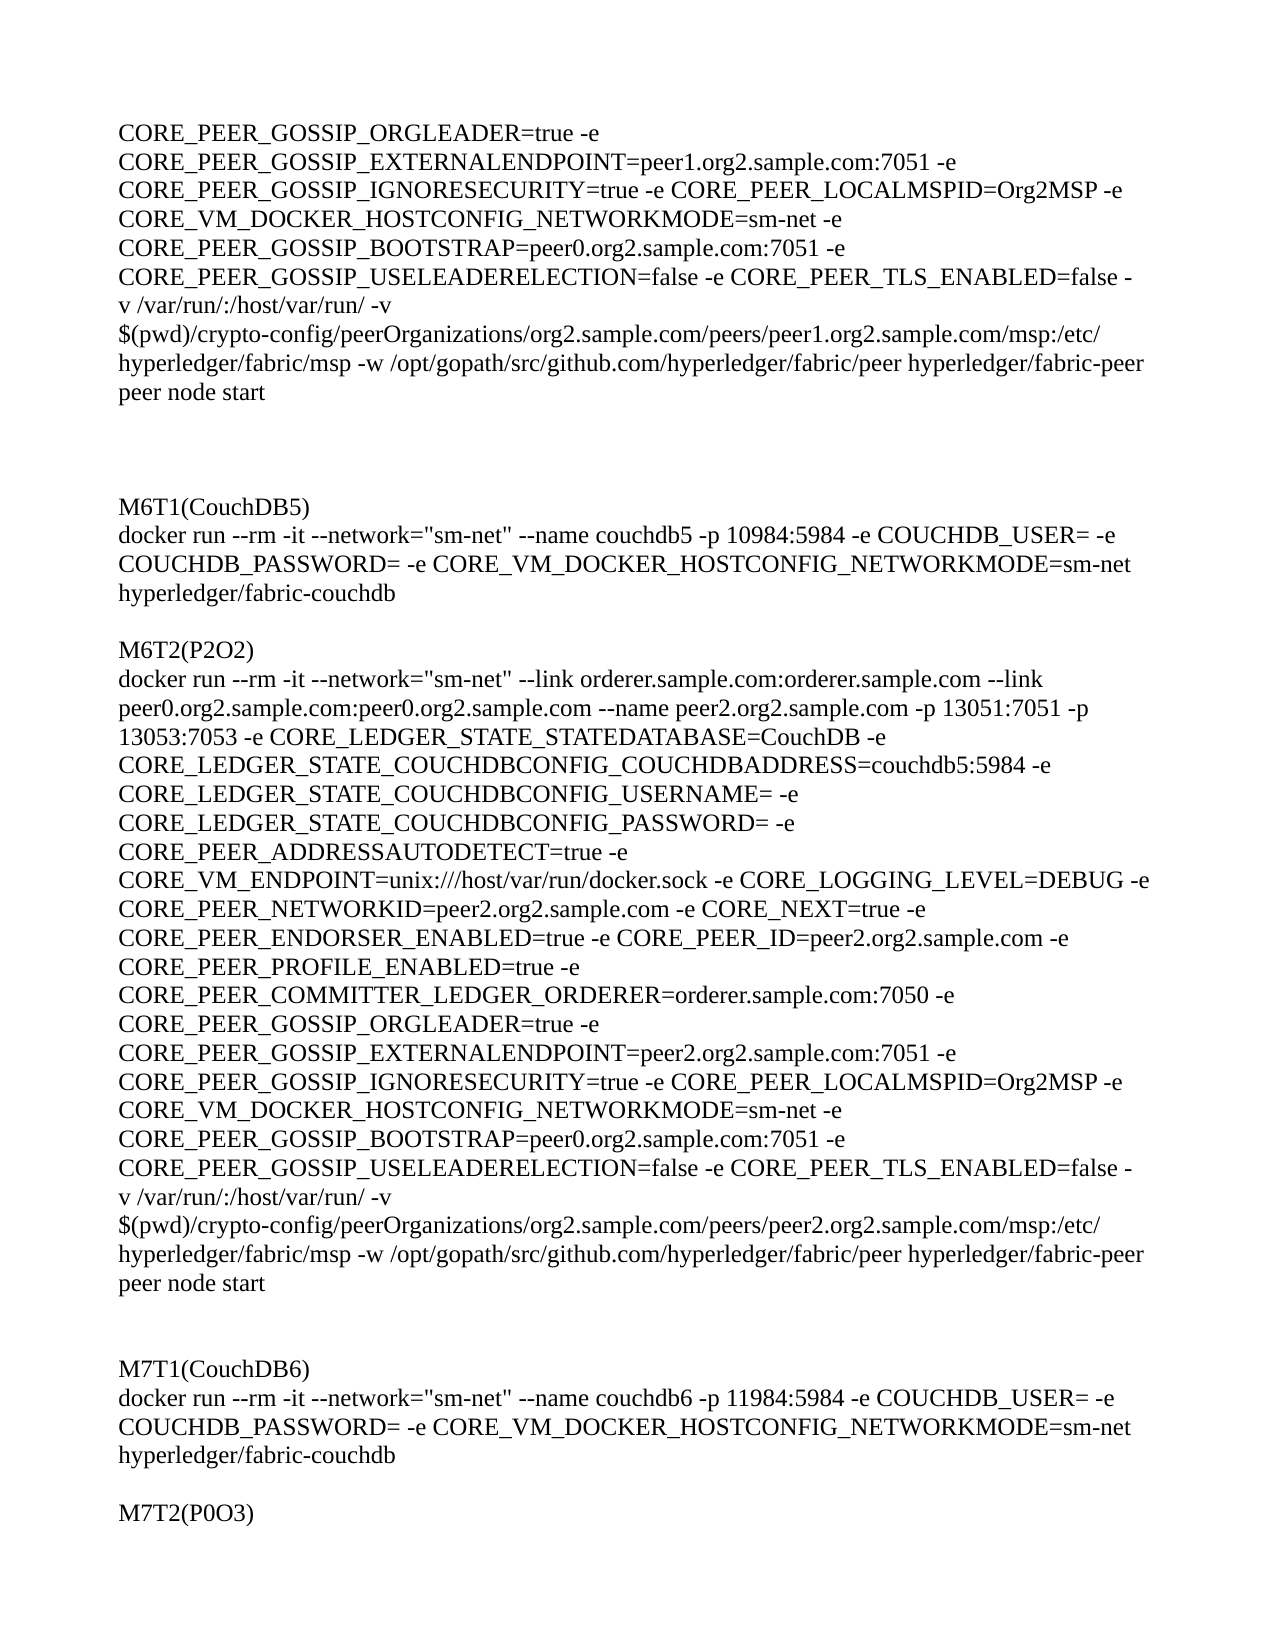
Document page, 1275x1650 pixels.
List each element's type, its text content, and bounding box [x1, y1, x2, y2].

text docker run --rm -it --network="sm-net" --name couchdb6 -p 11984:5984 -e COUCHDB_USER= -e COUCHDB_PASSWORD= -e CORE_VM_DOCKER_HOSTCONFIG_NETWORKMODE=sm-net hyperledger/fabric-couchdb [118, 1383, 1157, 1469]
text M7T2(P0O3) [118, 1498, 1157, 1527]
text M6T2(P2O2) [118, 636, 1157, 664]
text docker run --rm -it --network="sm-net" --name couchdb5 -p 10984:5984 -e COUCHDB_USER= -e COUCHDB_PASSWORD= -e CORE_VM_DOCKER_HOSTCONFIG_NETWORKMODE=sm-net hyperledger/fabric-couchdb [118, 521, 1157, 607]
text docker run --rm -it --network="sm-net" --link orderer.sample.com:orderer.sample.com --link peer0.org2.sample.com:peer0.org2.sample.com --name peer2.org2.sample.com -p 13051:7051 -p 13053:7053 -e CORE_LEDGER_STATE_STATEDATABASE=CouchDB -e CORE_LEDGER_STATE_COUCHDBCONFIG_COUCHDBADDRESS=couchdb5:5984 -e CORE_LEDGER_STATE_COUCHDBCONFIG_USERNAME= -e CORE_LEDGER_STATE_COUCHDBCONFIG_PASSWORD= -e CORE_PEER_ADDRESSAUTODETECT=true -e CORE_VM_ENDPOINT=unix:///host/var/run/docker.sock -e CORE_LOGGING_LEVEL=DEBUG -e CORE_PEER_NETWORKID=peer2.org2.sample.com -e CORE_NEXT=true -e CORE_PEER_ENDORSER_ENABLED=true -e CORE_PEER_ID=peer2.org2.sample.com -e CORE_PEER_PROFILE_ENABLED=true -e CORE_PEER_COMMITTER_LEDGER_ORDERER=orderer.sample.com:7050 -e CORE_PEER_GOSSIP_ORGLEADER=true -e CORE_PEER_GOSSIP_EXTERNALENDPOINT=peer2.org2.sample.com:7051 -e CORE_PEER_GOSSIP_IGNORESECURITY=true -e CORE_PEER_LOCALMSPID=Org2MSP -e CORE_VM_DOCKER_HOSTCONFIG_NETWORKMODE=sm-net -e CORE_PEER_GOSSIP_BOOTSTRAP=peer0.org2.sample.com:7051 -e CORE_PEER_GOSSIP_USELEADERELECTION=false -e CORE_PEER_TLS_ENABLED=false -v /var/run/:/host/var/run/ -v $(pwd)/crypto-config/peerOrganizations/org2.sample.com/peers/peer2.org2.sample.com/msp:/etc/hyperledger/fabric/msp -w /opt/gopath/src/github.com/hyperledger/fabric/peer hyperledger/fabric-peer peer node start [118, 664, 1157, 1297]
text M7T1(CouchDB6) [118, 1354, 1157, 1383]
text CORE_PEER_GOSSIP_ORGLEADER=true -e CORE_PEER_GOSSIP_EXTERNALENDPOINT=peer1.org2.sample.com:7051 -e CORE_PEER_GOSSIP_IGNORESECURITY=true -e CORE_PEER_LOCALMSPID=Org2MSP -e CORE_VM_DOCKER_HOSTCONFIG_NETWORKMODE=sm-net -e CORE_PEER_GOSSIP_BOOTSTRAP=peer0.org2.sample.com:7051 -e CORE_PEER_GOSSIP_USELEADERELECTION=false -e CORE_PEER_TLS_ENABLED=false -v /var/run/:/host/var/run/ -v $(pwd)/crypto-config/peerOrganizations/org2.sample.com/peers/peer1.org2.sample.com/msp:/etc/hyperledger/fabric/msp -w /opt/gopath/src/github.com/hyperledger/fabric/peer hyperledger/fabric-peer peer node start [118, 118, 1157, 406]
text M6T1(CouchDB5) [118, 492, 1157, 521]
